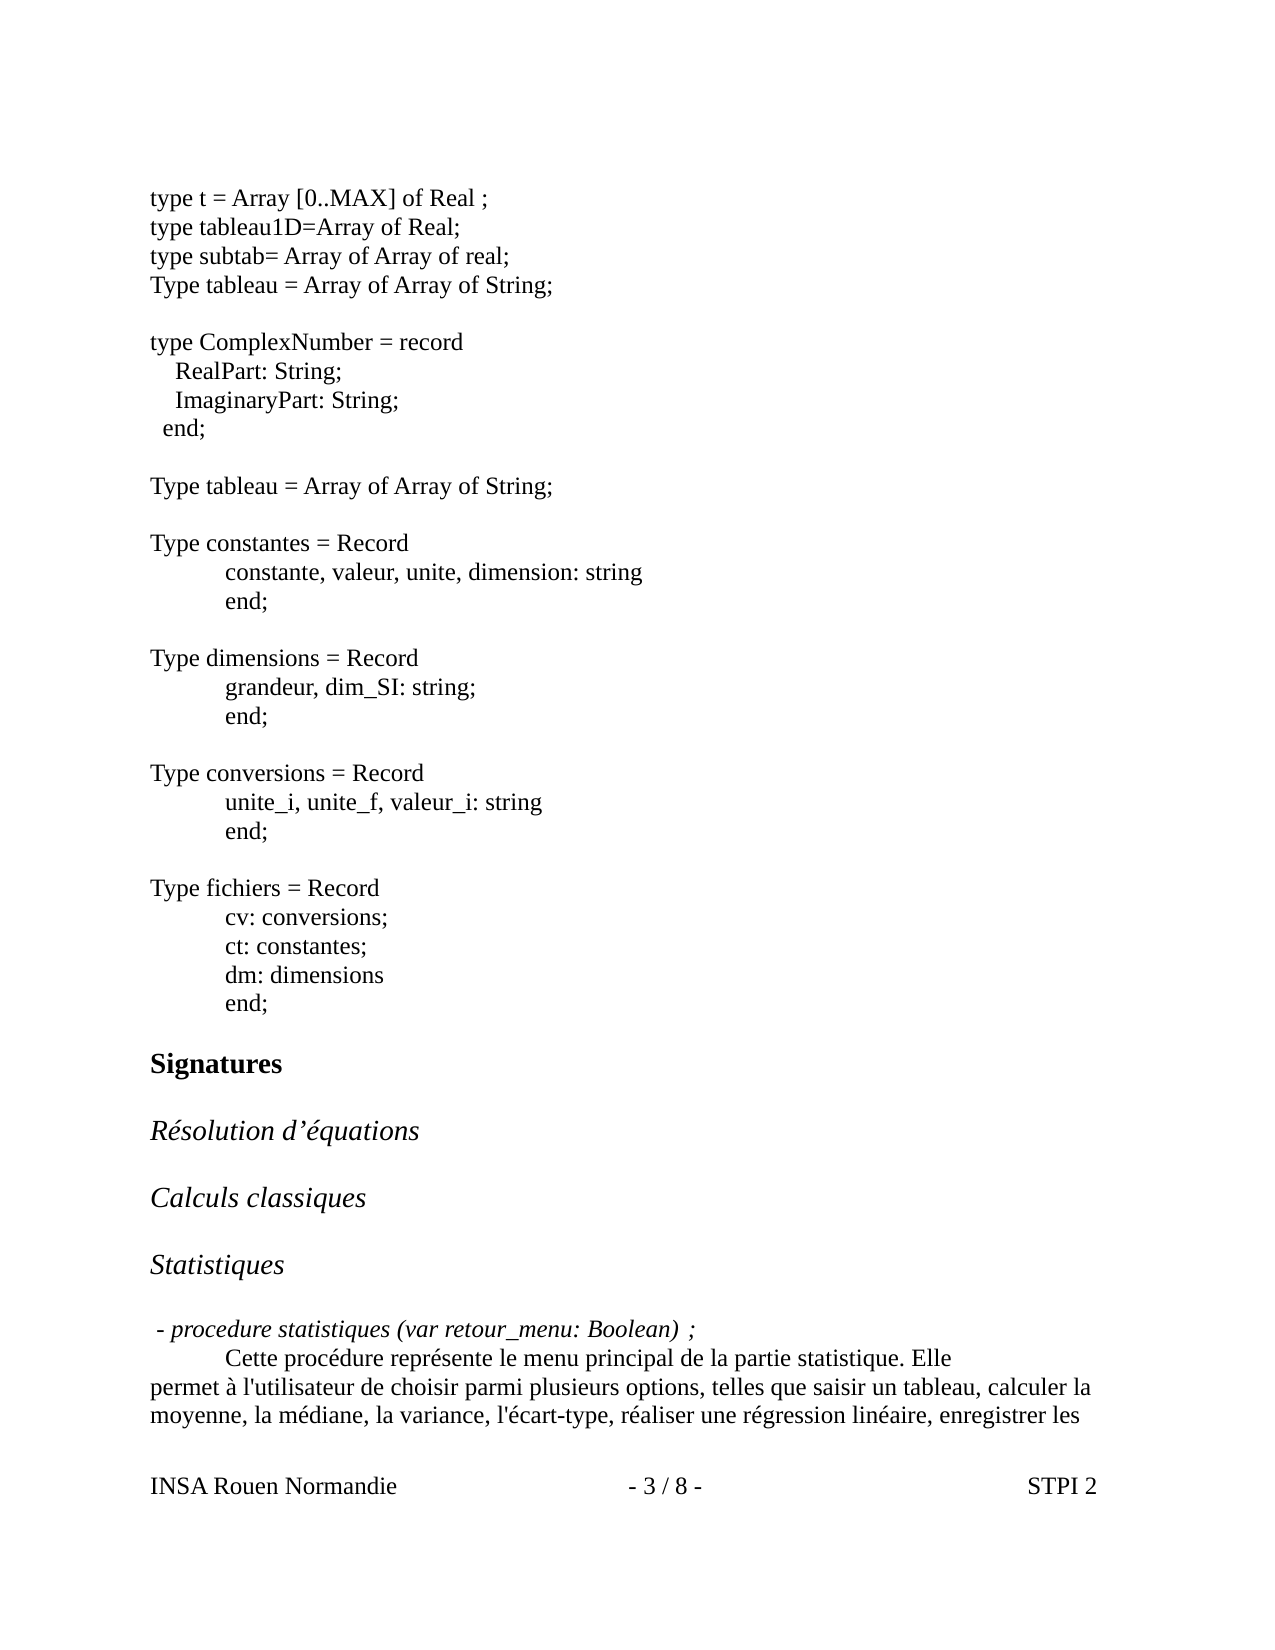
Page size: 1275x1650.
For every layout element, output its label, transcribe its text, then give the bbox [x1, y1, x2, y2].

text Résolution d’équations [150, 1113, 1125, 1147]
text ImaginaryPart: String; [150, 385, 1125, 413]
text type t = Array [0..MAX] of Real ; [150, 183, 1125, 212]
text type subtab= Array of Array of real; [150, 241, 1125, 270]
text Type tableau = Array of Array of String; [150, 471, 1125, 500]
text Statistiques [150, 1247, 1125, 1281]
text Cette procédure représente le menu principal de la partie statistique. Elle [150, 1343, 1125, 1372]
text ct: constantes; [150, 931, 1125, 960]
text end; [150, 816, 1125, 845]
text Signatures [150, 1046, 1125, 1079]
text Type dimensions = Record [150, 643, 1125, 672]
text dm: dimensions [150, 960, 1125, 988]
text - procedure statistiques (var retour_menu: Boolean) ; [150, 1314, 1125, 1343]
text end; [150, 586, 1125, 615]
text cv: conversions; [150, 902, 1125, 931]
text Type tableau = Array of Array of String; [150, 270, 1125, 298]
text end; [150, 413, 1125, 442]
text RealPart: String; [150, 356, 1125, 385]
text type tableau1D=Array of Real; [150, 212, 1125, 241]
text Calculs classiques [150, 1180, 1125, 1214]
text Type fichiers = Record [150, 873, 1125, 902]
text constante, valeur, unite, dimension: string [150, 557, 1125, 586]
text grandeur, dim_SI: string; [150, 672, 1125, 701]
text moyenne, la médiane, la variance, l'écart-type, réaliser une régression linéaire, enregistrer les [150, 1401, 1125, 1429]
text type ComplexNumber = record [150, 327, 1125, 356]
text end; [150, 701, 1125, 730]
text Type constantes = Record [150, 528, 1125, 557]
text Type conversions = Record [150, 758, 1125, 787]
text end; [150, 988, 1125, 1017]
text permet à l'utilisateur de choisir parmi plusieurs options, telles que saisir un tableau, calculer la [150, 1372, 1125, 1401]
text unite_i, unite_f, valeur_i: string [150, 787, 1125, 816]
